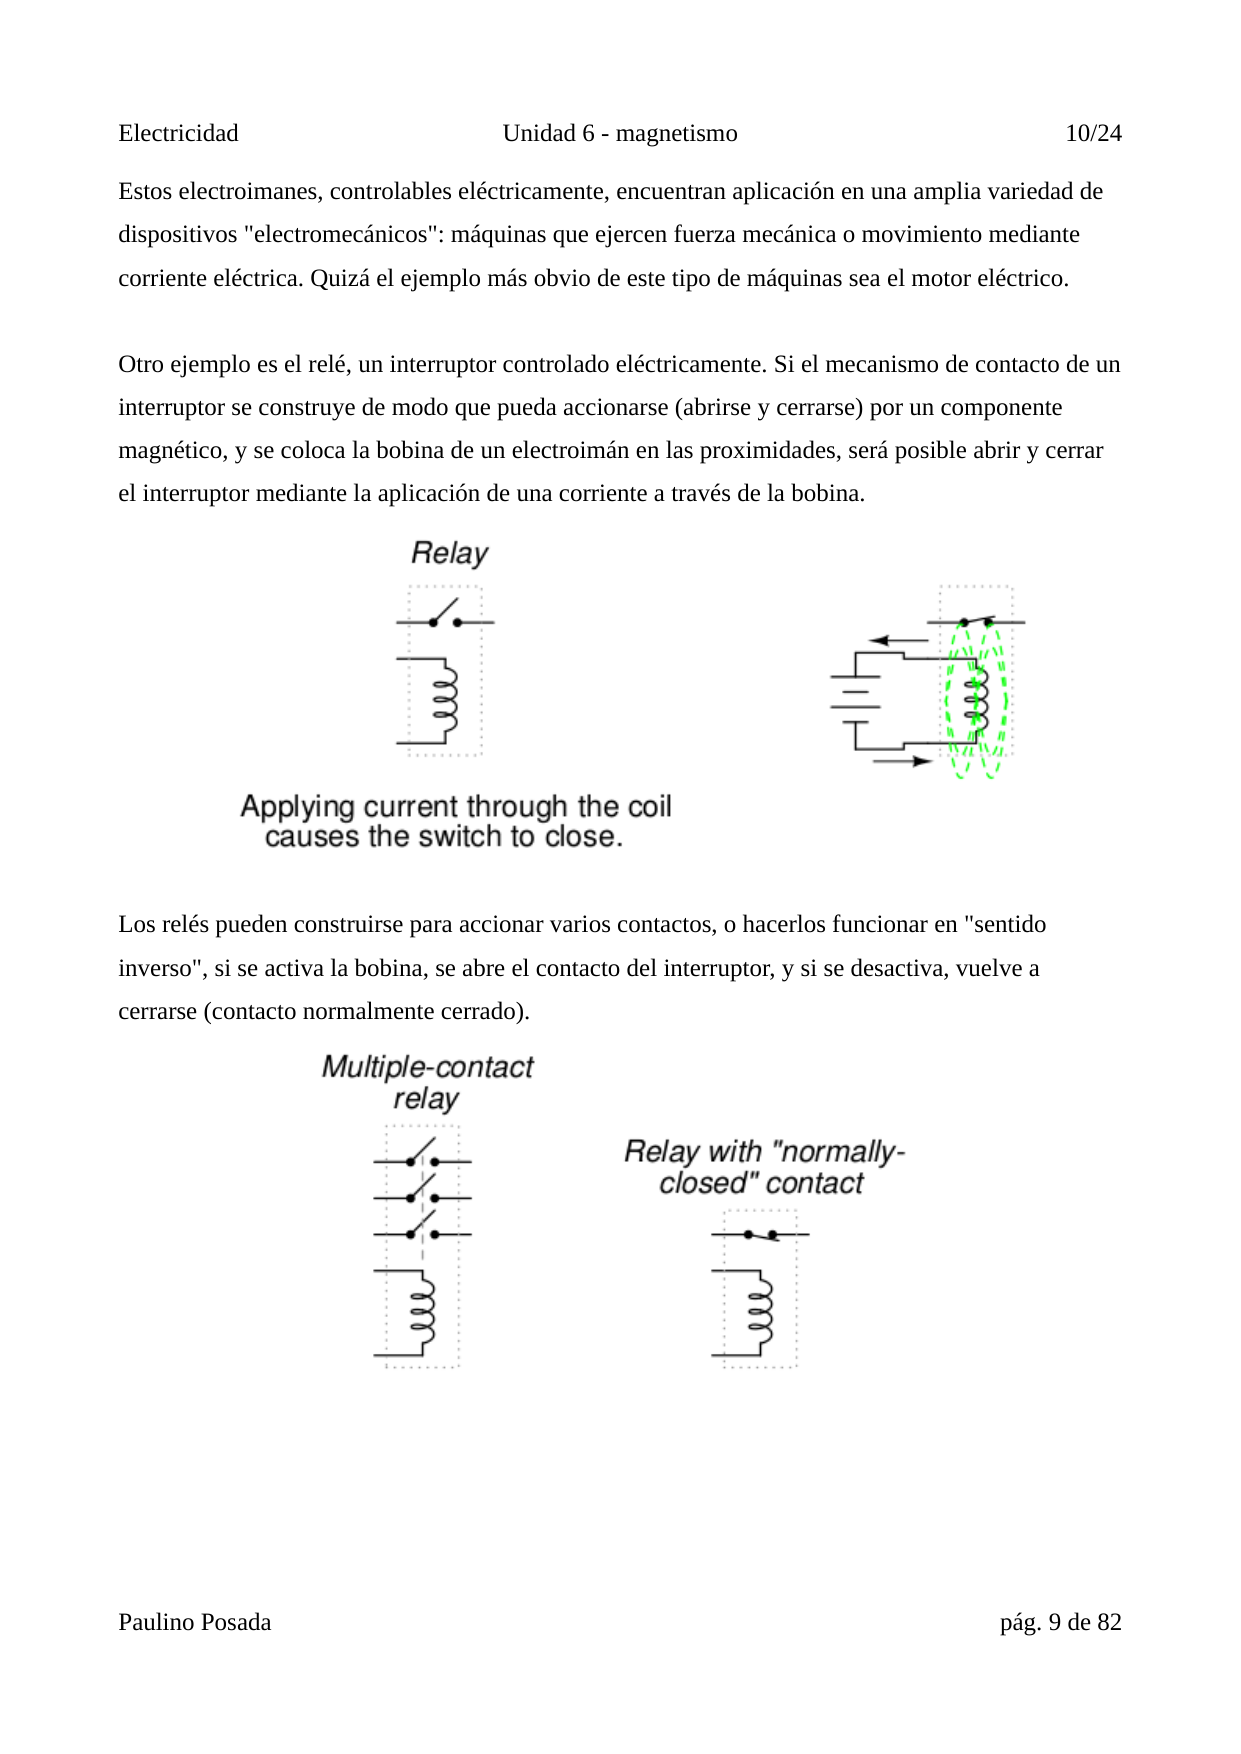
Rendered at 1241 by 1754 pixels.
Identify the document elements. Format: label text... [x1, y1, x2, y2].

picture [195, 521, 1045, 862]
text dispositivos "electromecánicos": máquinas que ejercen fuerza mecánica o movimiento mediante [118, 219, 1122, 248]
text corriente eléctrica. Quizá el ejemplo más obvio de este tipo de máquinas sea el motor eléctrico. [118, 263, 1122, 291]
text Otro ejemplo es el relé, un interruptor controlado eléctricamente. Si el mecanismo de contacto de un interruptor se construye de modo que pueda accionarse (abrirse y cerrarse) por un componente magnético, y se coloca la bobina de un electroimán en las proximidades, será posible abrir y cerrar el interruptor mediante la aplicación de una corriente a través de la bobina. [118, 349, 1122, 507]
text Estos electroimanes, controlables eléctricamente, encuentran aplicación en una amplia variedad de [118, 176, 1122, 205]
picture [297, 1038, 943, 1389]
text Los relés pueden construirse para accionar varios contactos, o hacerlos funcionar en "sentido inverso", si se activa la bobina, se abre el contacto del interruptor, y si se desactiva, vuelve a cerrarse (contacto normalmente cerrado). [118, 909, 1122, 1024]
